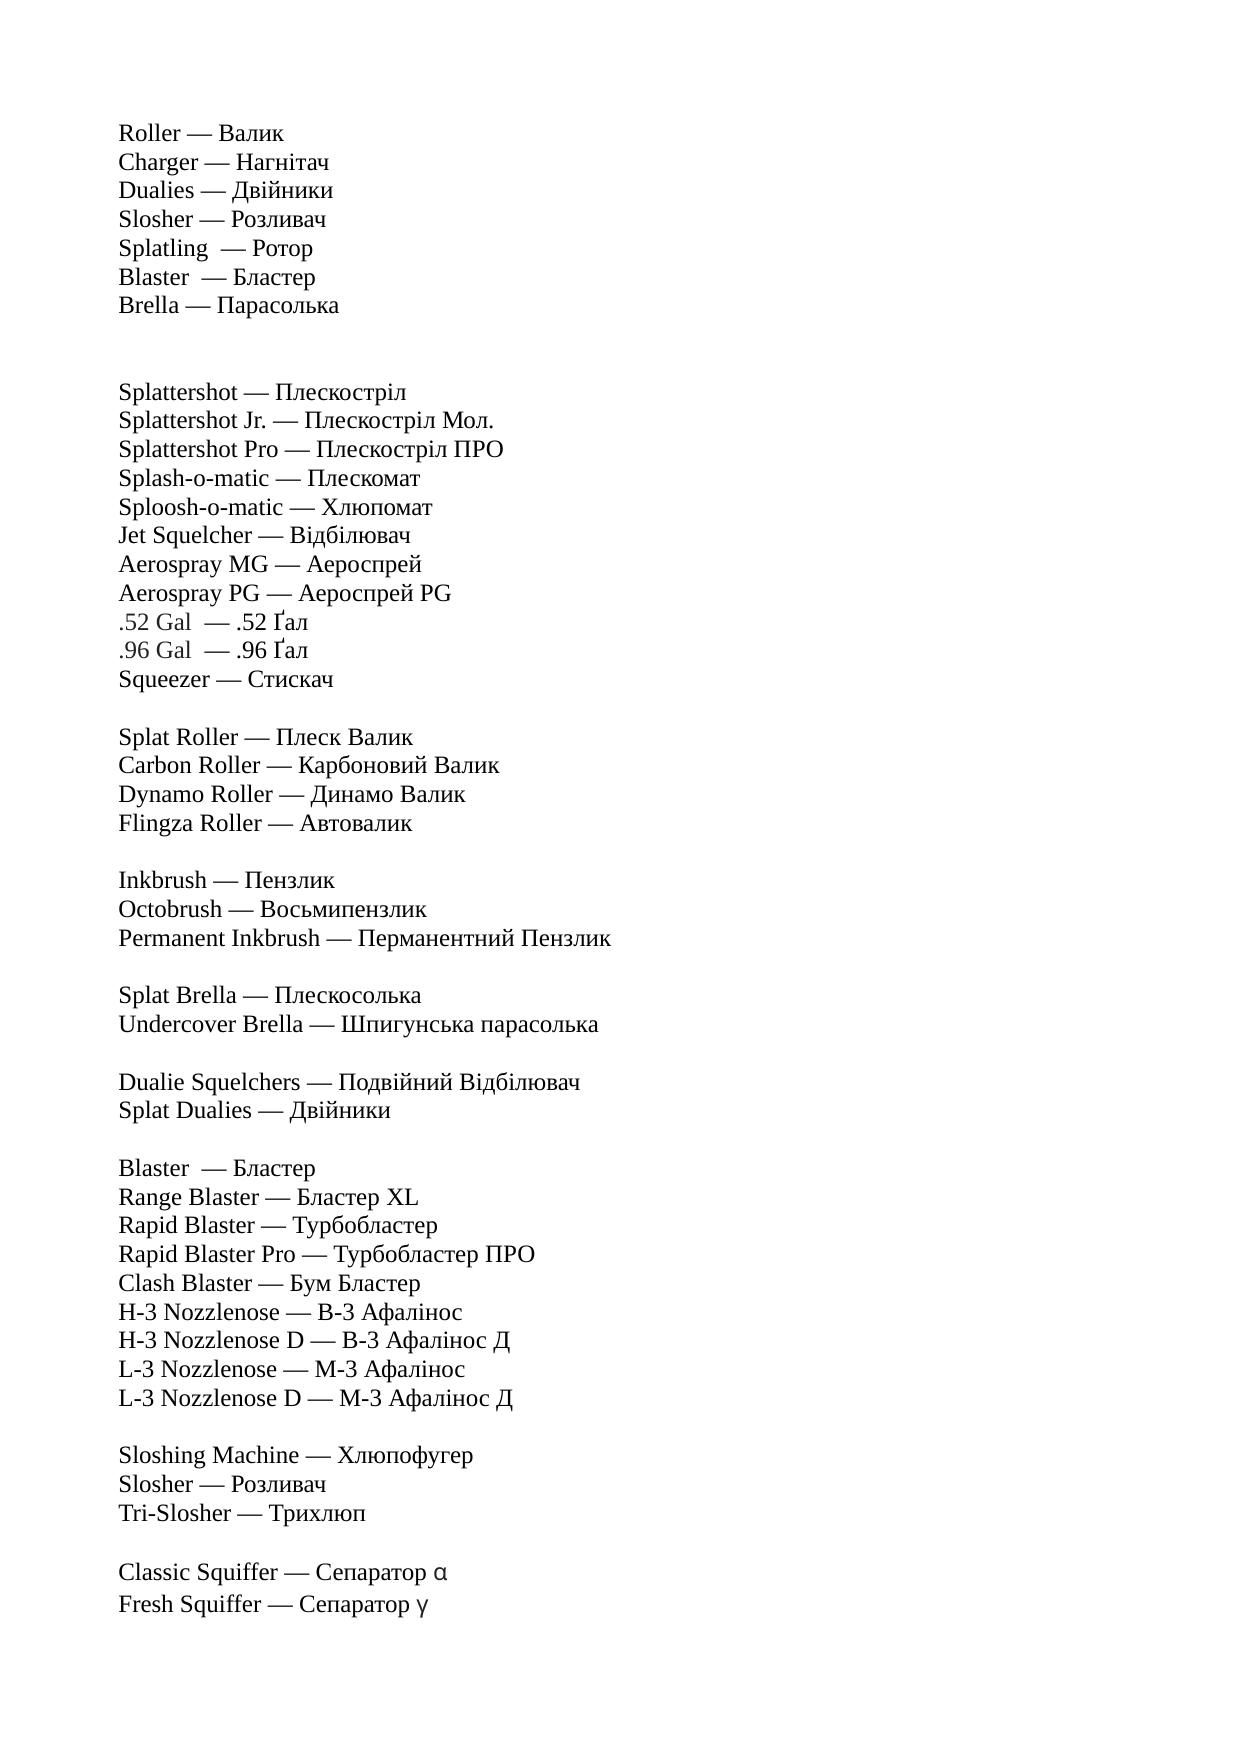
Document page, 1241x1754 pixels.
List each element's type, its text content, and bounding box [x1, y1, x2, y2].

text Blaster — Бластер [118, 1153, 1122, 1182]
text Rapid Blaster Pro — Турбобластер ПРО [118, 1239, 1122, 1268]
text Tri-Slosher — Трихлюп [118, 1498, 1122, 1527]
text H-3 Nozzlenose — В-3 Афалінос [118, 1297, 1122, 1326]
text Splat Brella — Плескосолька [118, 981, 1122, 1009]
text Splattershot — Плескостріл [118, 377, 1122, 406]
text Rapid Blaster — Турбобластер [118, 1211, 1122, 1239]
text Blaster — Бластер [118, 262, 1122, 291]
text .52 Gal — .52 Ґал [118, 607, 1122, 636]
text Charger — Нагнітач [118, 147, 1122, 176]
text .96 Gal — .96 Ґал [118, 636, 1122, 664]
text Brella — Парасолька [118, 291, 1122, 319]
text Dynamo Roller — Динамо Валик [118, 779, 1122, 808]
text Slosher — Розливач [118, 204, 1122, 233]
text Splattershot Jr. — Плескостріл Мол. [118, 406, 1122, 434]
text Fresh Squiffer — Сепаратор γ [118, 1588, 1122, 1619]
text L-3 Nozzlenose — М-3 Афалінос [118, 1354, 1122, 1383]
text Range Blaster — Бластер XL [118, 1182, 1122, 1211]
text Clash Blaster — Бум Бластер [118, 1268, 1122, 1297]
text H-3 Nozzlenose D — В-3 Афалінос Д [118, 1326, 1122, 1354]
text Dualie Squelchers — Подвійний Відбілювач [118, 1067, 1122, 1096]
text Dualies — Двійники [118, 176, 1122, 204]
text Slosher — Розливач [118, 1469, 1122, 1498]
text Sloshing Machine — Хлюпофугер [118, 1441, 1122, 1469]
text Splat Roller — Плеск Валик [118, 722, 1122, 751]
text Classic Squiffer — Сепаратор α [118, 1556, 1122, 1588]
text Squeezer — Стискач [118, 664, 1122, 693]
text Splatling — Ротор [118, 233, 1122, 262]
text Roller — Валик [118, 118, 1122, 147]
text Carbon Roller — Карбоновий Валик [118, 751, 1122, 779]
text Octobrush — Восьмипензлик [118, 894, 1122, 923]
text Splat Dualies — Двійники [118, 1096, 1122, 1124]
text Aerospray PG — Аероспрей PG [118, 578, 1122, 607]
text Sploosh-o-matic — Хлюпомат [118, 492, 1122, 521]
text Flingza Roller — Автовалик [118, 808, 1122, 837]
text Permanent Inkbrush — Перманентний Пензлик [118, 923, 1122, 952]
text Splattershot Pro — Плескостріл ПРО [118, 434, 1122, 463]
text Undercover Brella — Шпигунська парасолька [118, 1009, 1122, 1038]
text Splash-o-matic — Плескомат [118, 463, 1122, 492]
text L-3 Nozzlenose D — М-3 Афалінос Д [118, 1383, 1122, 1412]
text Jet Squelcher — Відбілювач [118, 521, 1122, 549]
text Aerospray MG — Аероспрей [118, 549, 1122, 578]
text Inkbrush — Пензлик [118, 866, 1122, 894]
